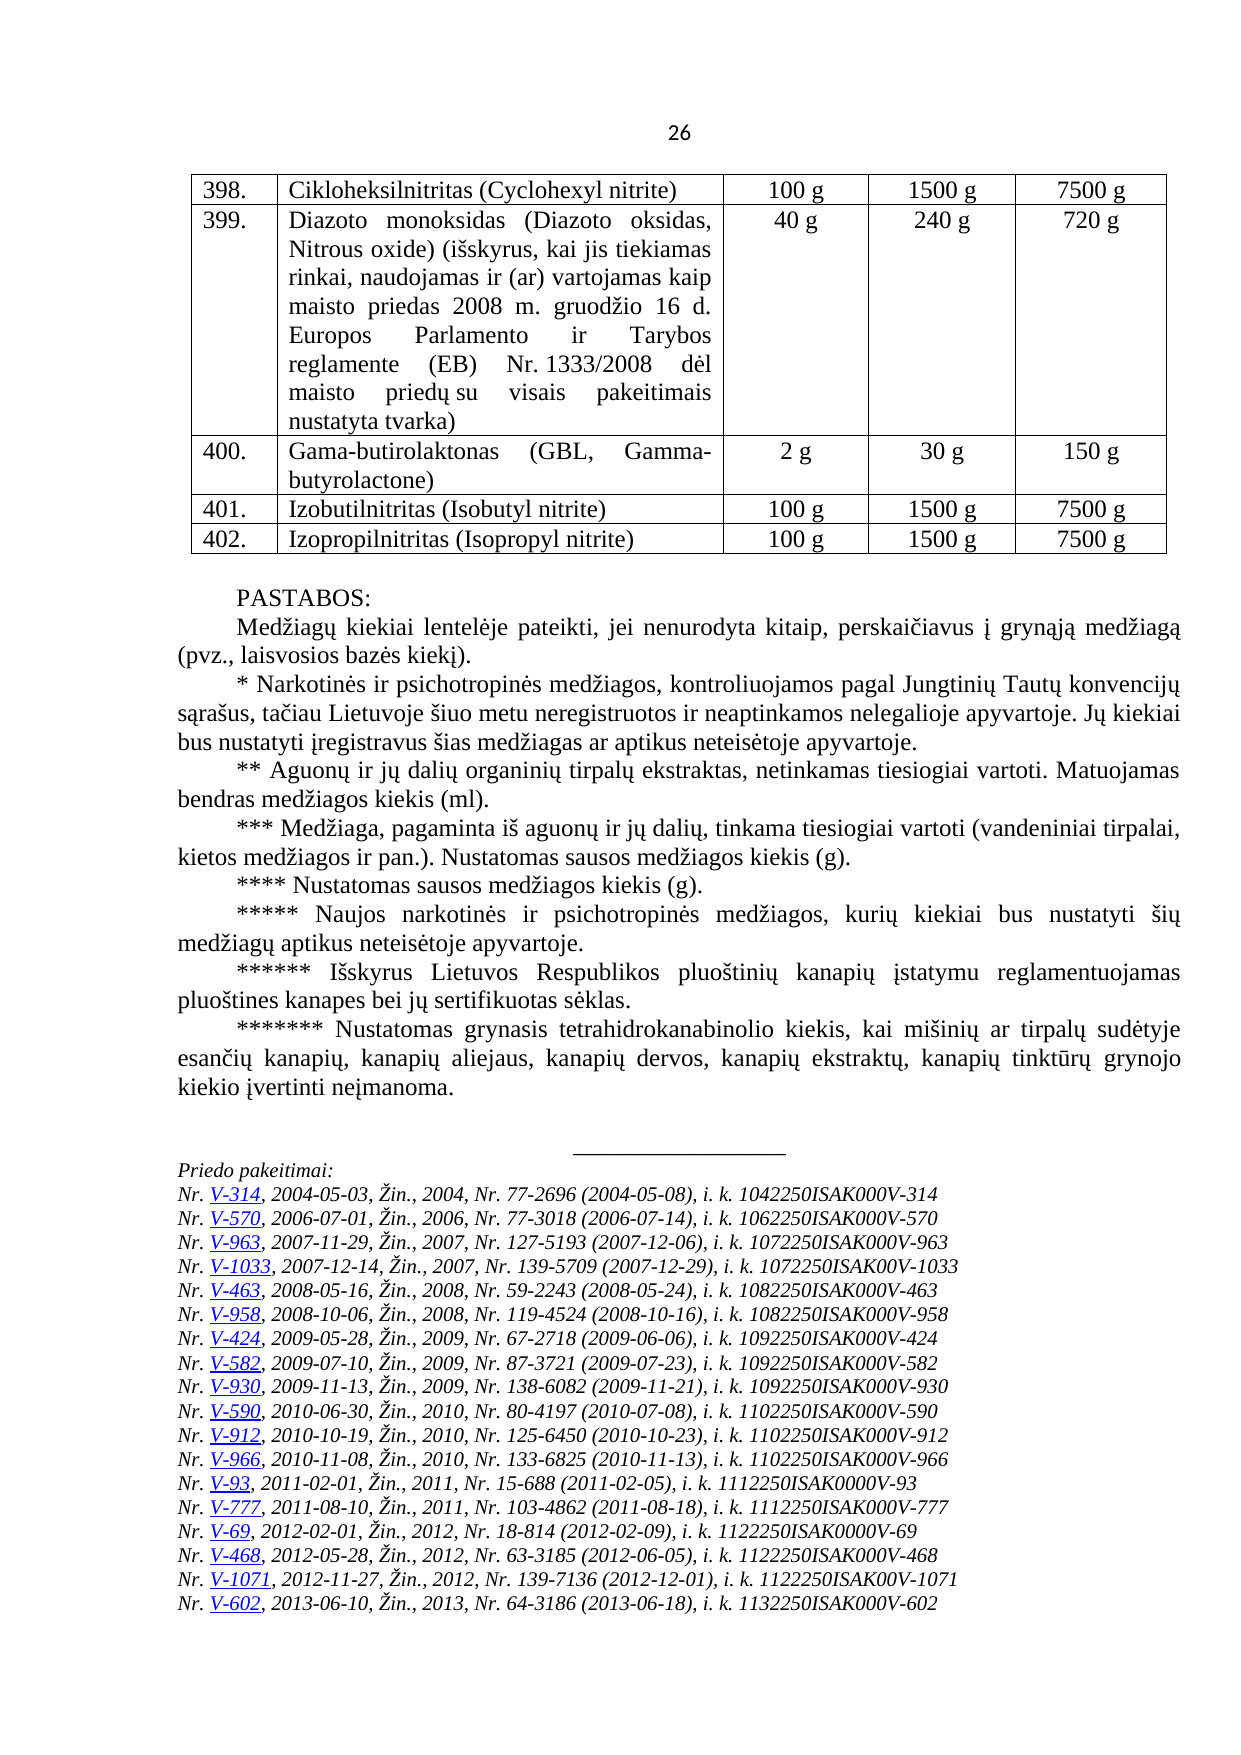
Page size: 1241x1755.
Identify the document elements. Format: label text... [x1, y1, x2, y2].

text Nr. V-912, 2010-10-19, Žin., 2010, Nr. 125-6450 (2010-10-23), i. k. 1102250ISAK000V-912 [177, 1423, 1181, 1447]
table_cell 100 g [724, 495, 868, 523]
table_cell 7500 g [1016, 495, 1166, 523]
text Nr. V-966, 2010-11-08, Žin., 2010, Nr. 133-6825 (2010-11-13), i. k. 1102250ISAK000V-966 [177, 1447, 1181, 1471]
table_cell 1500 g [869, 175, 1015, 204]
table_cell 1500 g [869, 495, 1015, 523]
text Nr. V-570, 2006-07-01, Žin., 2006, Nr. 77-3018 (2006-07-14), i. k. 1062250ISAK000V-570 [177, 1206, 1181, 1230]
text Nr. V-468, 2012-05-28, Žin., 2012, Nr. 63-3185 (2012-06-05), i. k. 1122250ISAK000V-468 [177, 1543, 1181, 1567]
table_cell 720 g [1016, 205, 1166, 435]
text ***** Naujos narkotinės ir psichotropinės medžiagos, kurių kiekiai bus nustatyti šių medžiagų aptikus neteisėtoje apyvartoje. [177, 899, 1181, 957]
table_cell 7500 g [1016, 524, 1166, 553]
text Nr. V-1071, 2012-11-27, Žin., 2012, Nr. 139-7136 (2012-12-01), i. k. 1122250ISAK00V-1071 [177, 1567, 1181, 1591]
text Nr. V-1033, 2007-12-14, Žin., 2007, Nr. 139-5709 (2007-12-29), i. k. 1072250ISAK00V-1033 [177, 1254, 1181, 1278]
text Medžiagų kiekiai lentelėje pateikti, jei nenurodyta kitaip, perskaičiavus į grynąją medžiagą (pvz., laisvosios bazės kiekį). [177, 612, 1181, 669]
text Nr. V-602, 2013-06-10, Žin., 2013, Nr. 64-3186 (2013-06-18), i. k. 1132250ISAK000V-602 [177, 1591, 1181, 1615]
table_cell 240 g [869, 205, 1015, 435]
text Nr. V-930, 2009-11-13, Žin., 2009, Nr. 138-6082 (2009-11-21), i. k. 1092250ISAK000V-930 [177, 1374, 1181, 1398]
table_cell 1500 g [869, 524, 1015, 553]
table_cell Izobutilnitritas (Isobutyl nitrite) [278, 495, 723, 523]
table_cell 398. [192, 175, 277, 204]
table_cell 7500 g [1016, 175, 1166, 204]
text Nr. V-424, 2009-05-28, Žin., 2009, Nr. 67-2718 (2009-06-06), i. k. 1092250ISAK000V-424 [177, 1326, 1181, 1350]
table_cell 100 g [724, 175, 868, 204]
text ******* Nustatomas grynasis tetrahidrokanabinolio kiekis, kai mišinių ar tirpalų sudėtyje esančių kanapių, kanapių aliejaus, kanapių dervos, kanapių ekstraktų, kanapių tinktūrų grynojo kiekio įvertinti neįmanoma. [177, 1014, 1181, 1100]
table_cell 399. [192, 205, 277, 435]
text ****** Išskyrus Lietuvos Respublikos pluoštinių kanapių įstatymu reglamentuojamas pluoštines kanapes bei jų sertifikuotas sėklas. [177, 957, 1181, 1014]
text * Narkotinės ir psichotropinės medžiagos, kontroliuojamos pagal Jungtinių Tautų konvencijų sąrašus, tačiau Lietuvoje šiuo metu neregistruotos ir neaptinkamos nelegalioje apyvartoje. Jų kiekiai bus nustatyti įregistravus šias medžiagas ar aptikus neteisėtoje apyvartoje. [177, 669, 1181, 755]
table_cell 400. [192, 436, 277, 493]
table_cell 401. [192, 495, 277, 523]
text Nr. V-93, 2011-02-01, Žin., 2011, Nr. 15-688 (2011-02-05), i. k. 1112250ISAK0000V-93 [177, 1471, 1181, 1495]
table_cell Diazoto monoksidas (Diazoto oksidas, Nitrous oxide) (išskyrus, kai jis tiekiamas rinkai, naudojamas ir (ar) vartojamas kaip maisto priedas 2008 m. gruodžio 16 d. Europos Parlamento ir Tarybos reglamente (EB) Nr. 1333/2008 dėl maisto priedų su visais pakeitimais nustatyta tvarka) [278, 205, 723, 435]
table_cell 150 g [1016, 436, 1166, 493]
table_cell 2 g [724, 436, 868, 493]
text Nr. V-582, 2009-07-10, Žin., 2009, Nr. 87-3721 (2009-07-23), i. k. 1092250ISAK000V-582 [177, 1350, 1181, 1374]
text _________________ [177, 1129, 1181, 1158]
text Nr. V-958, 2008-10-06, Žin., 2008, Nr. 119-4524 (2008-10-16), i. k. 1082250ISAK000V-958 [177, 1302, 1181, 1326]
text *** Medžiaga, pagaminta iš aguonų ir jų dalių, tinkama tiesiogiai vartoti (vandeniniai tirpalai, kietos medžiagos ir pan.). Nustatomas sausos medžiagos kiekis (g). [177, 813, 1181, 870]
table_cell 100 g [724, 524, 868, 553]
table_cell Gama-butirolaktonas (GBL, Gamma-butyrolactone) [278, 436, 723, 493]
table_cell 30 g [869, 436, 1015, 493]
text ** Aguonų ir jų dalių organinių tirpalų ekstraktas, netinkamas tiesiogiai vartoti. Matuojamas bendras medžiagos kiekis (ml). [177, 755, 1181, 813]
text Nr. V-777, 2011-08-10, Žin., 2011, Nr. 103-4862 (2011-08-18), i. k. 1112250ISAK000V-777 [177, 1495, 1181, 1519]
table_cell Izopropilnitritas (Isopropyl nitrite) [278, 524, 723, 553]
text Pastabos: [177, 583, 1181, 612]
table_cell 402. [192, 524, 277, 553]
text **** Nustatomas sausos medžiagos kiekis (g). [177, 870, 1181, 899]
text Nr. V-463, 2008-05-16, Žin., 2008, Nr. 59-2243 (2008-05-24), i. k. 1082250ISAK000V-463 [177, 1278, 1181, 1302]
text Priedo pakeitimai: [177, 1158, 1181, 1182]
text Nr. V-963, 2007-11-29, Žin., 2007, Nr. 127-5193 (2007-12-06), i. k. 1072250ISAK000V-963 [177, 1230, 1181, 1254]
text Nr. V-590, 2010-06-30, Žin., 2010, Nr. 80-4197 (2010-07-08), i. k. 1102250ISAK000V-590 [177, 1398, 1181, 1423]
text Nr. V-314, 2004-05-03, Žin., 2004, Nr. 77-2696 (2004-05-08), i. k. 1042250ISAK000V-314 [177, 1182, 1181, 1206]
table_cell Cikloheksilnitritas (Cyclohexyl nitrite) [278, 175, 723, 204]
table_cell 40 g [724, 205, 868, 435]
text Nr. V-69, 2012-02-01, Žin., 2012, Nr. 18-814 (2012-02-09), i. k. 1122250ISAK0000V-69 [177, 1519, 1181, 1543]
